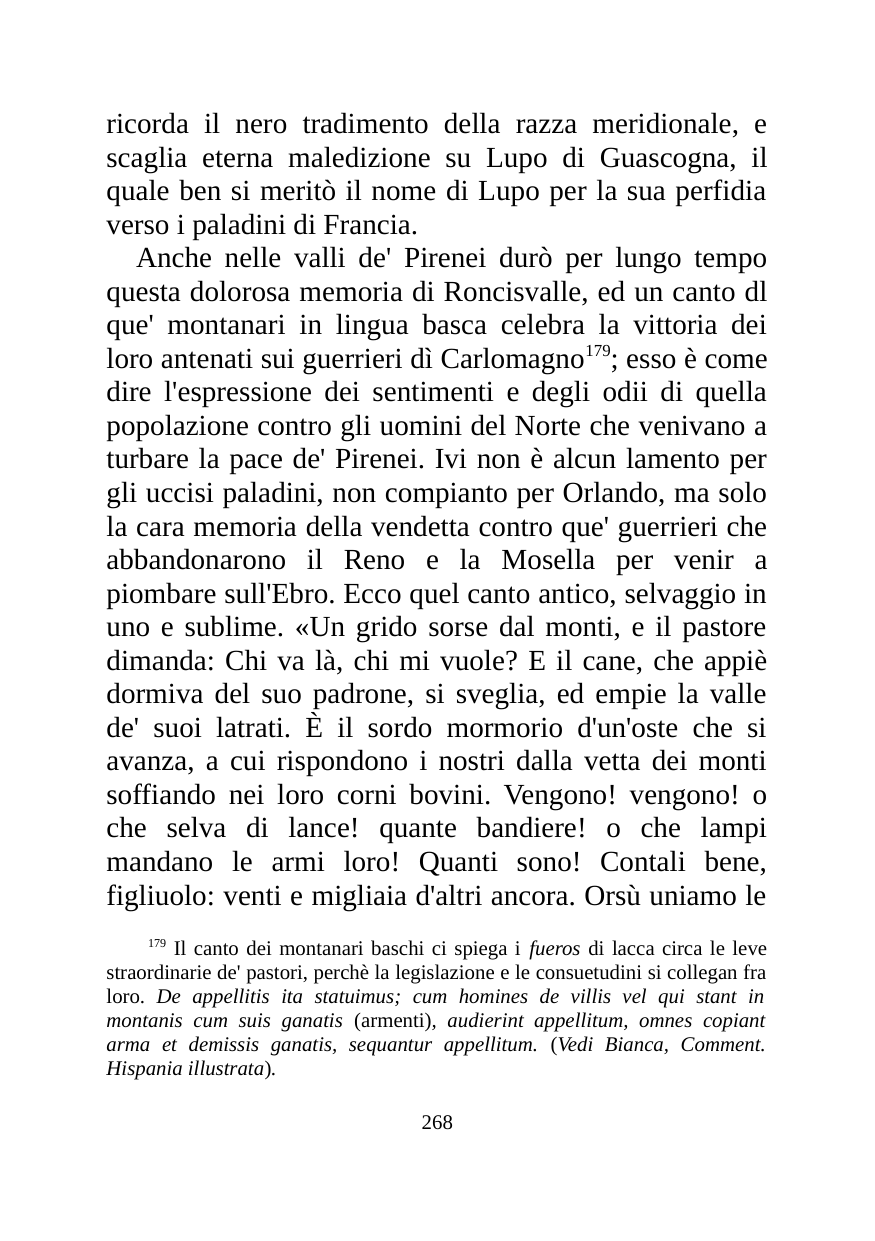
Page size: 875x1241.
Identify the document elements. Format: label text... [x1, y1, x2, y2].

text Il canto dei montanari baschi ci spiega i fueros di lacca circa le leve straordinarie de' pastori, perchè la legislazione e le consuetudini si collegan fra loro. De appellitis ita statuimus; cum homines de villis vel qui stant in montanis cum suis ganatis (armenti), audierint appellitum, omnes copiant arma et demissis ganatis, sequantur appellitum. (Vedi Bianca, Comment. Hispania illustrata). [106, 936, 768, 1080]
text Anche nelle valli de' Pirenei durò per lungo tempo questa dolorosa memoria di Roncisvalle, ed un canto dl que' montanari in lingua basca celebra la vittoria dei loro antenati sui guerrieri dì Carlomagno; esso è come dire l'espressione dei sentimenti e degli odii di quella popolazione contro gli uomini del Norte che venivano a turbare la pace de' Pirenei. Ivi non è alcun lamento per gli uccisi paladini, non compianto per Orlando, ma solo la cara memoria della vendetta contro que' guerrieri che abbandonarono il Reno e la Mosella per venir a piombare sull'Ebro. Ecco quel canto antico, selvaggio in uno e sublime. «Un grido sorse dal monti, e il pastore dimanda: Chi va là, chi mi vuole? E il cane, che appiè dormiva del suo padrone, si sveglia, ed empie la valle de' suoi latrati. È il sordo mormorio d'un'oste che si avanza, a cui rispondono i nostri dalla vetta dei monti soffiando nei loro corni bovini. Vengono! vengono! o che selva di lance! quante bandiere! o che lampi mandano le armi loro! Quanti sono! Contali bene, figliuolo: venti e migliaia d'altri ancora. Orsù uniamo le [106, 240, 768, 911]
text ricorda il nero tradimento della razza meridionale, e scaglia eterna maledizione su Lupo di Guascogna, il quale ben si meritò il nome di Lupo per la sua perfidia verso i paladini di Francia. [106, 106, 768, 240]
